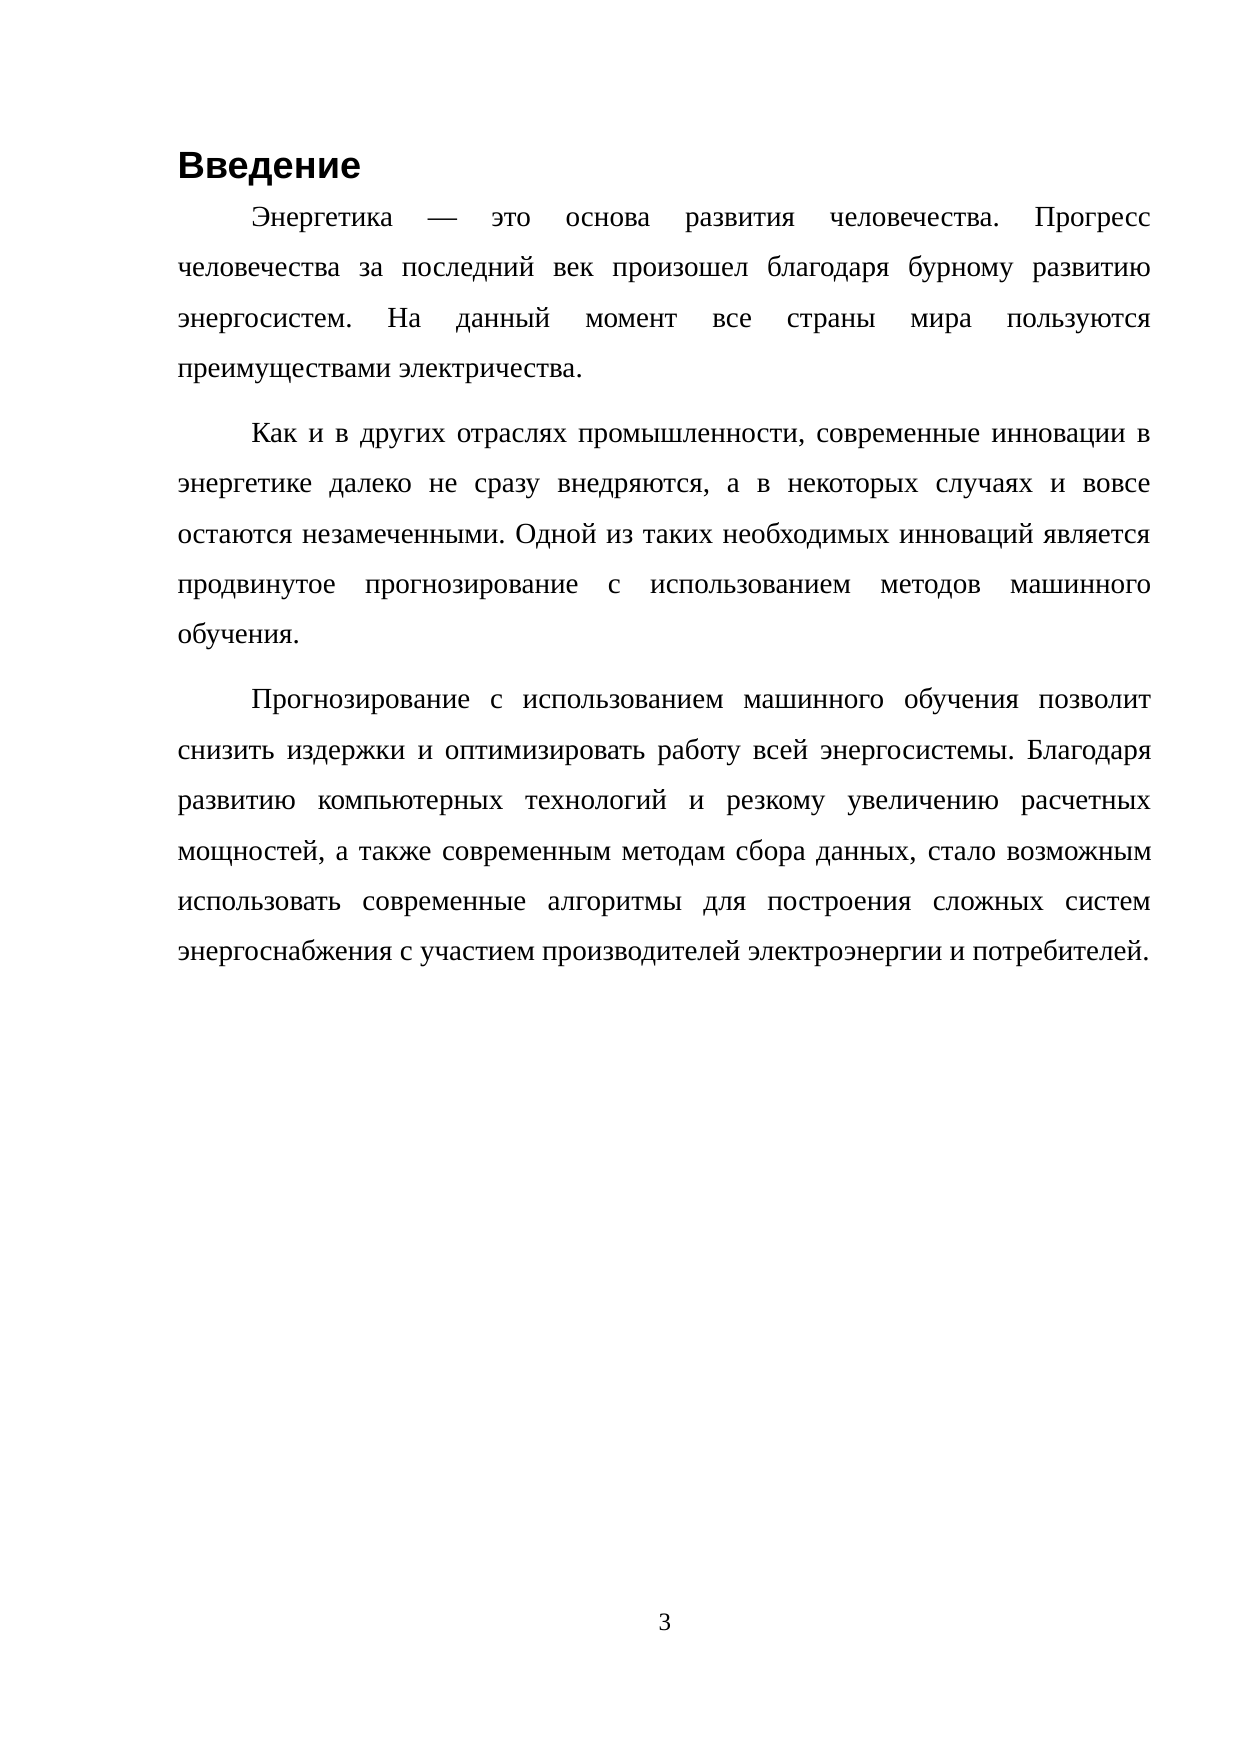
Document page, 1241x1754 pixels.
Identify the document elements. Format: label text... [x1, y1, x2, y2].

text Прогнозирование с использованием машинного обучения позволит снизить издержки и оптимизировать работу всей энергосистемы. Благодаря развитию компьютерных технологий и резкому увеличению расчетных мощностей, а также современным методам сбора данных, стало возможным использовать современные алгоритмы для построения сложных систем энергоснабжения с участием производителей электроэнергии и потребителей. [177, 682, 1152, 967]
text Энергетика — это основа развития человечества. Прогресс человечества за последний век произошел благодаря бурному развитию энергосистем. На данный момент все страны мира пользуются преимуществами электричества. [177, 199, 1152, 384]
subtitle Введение [177, 143, 1152, 187]
text Как и в других отраслях промышленности, современные инновации в энергетике далеко не сразу внедряются, а в некоторых случаях и вовсе остаются незамеченными. Одной из таких необходимых инноваций является продвинутое прогнозирование с использованием методов машинного обучения. [177, 415, 1152, 650]
